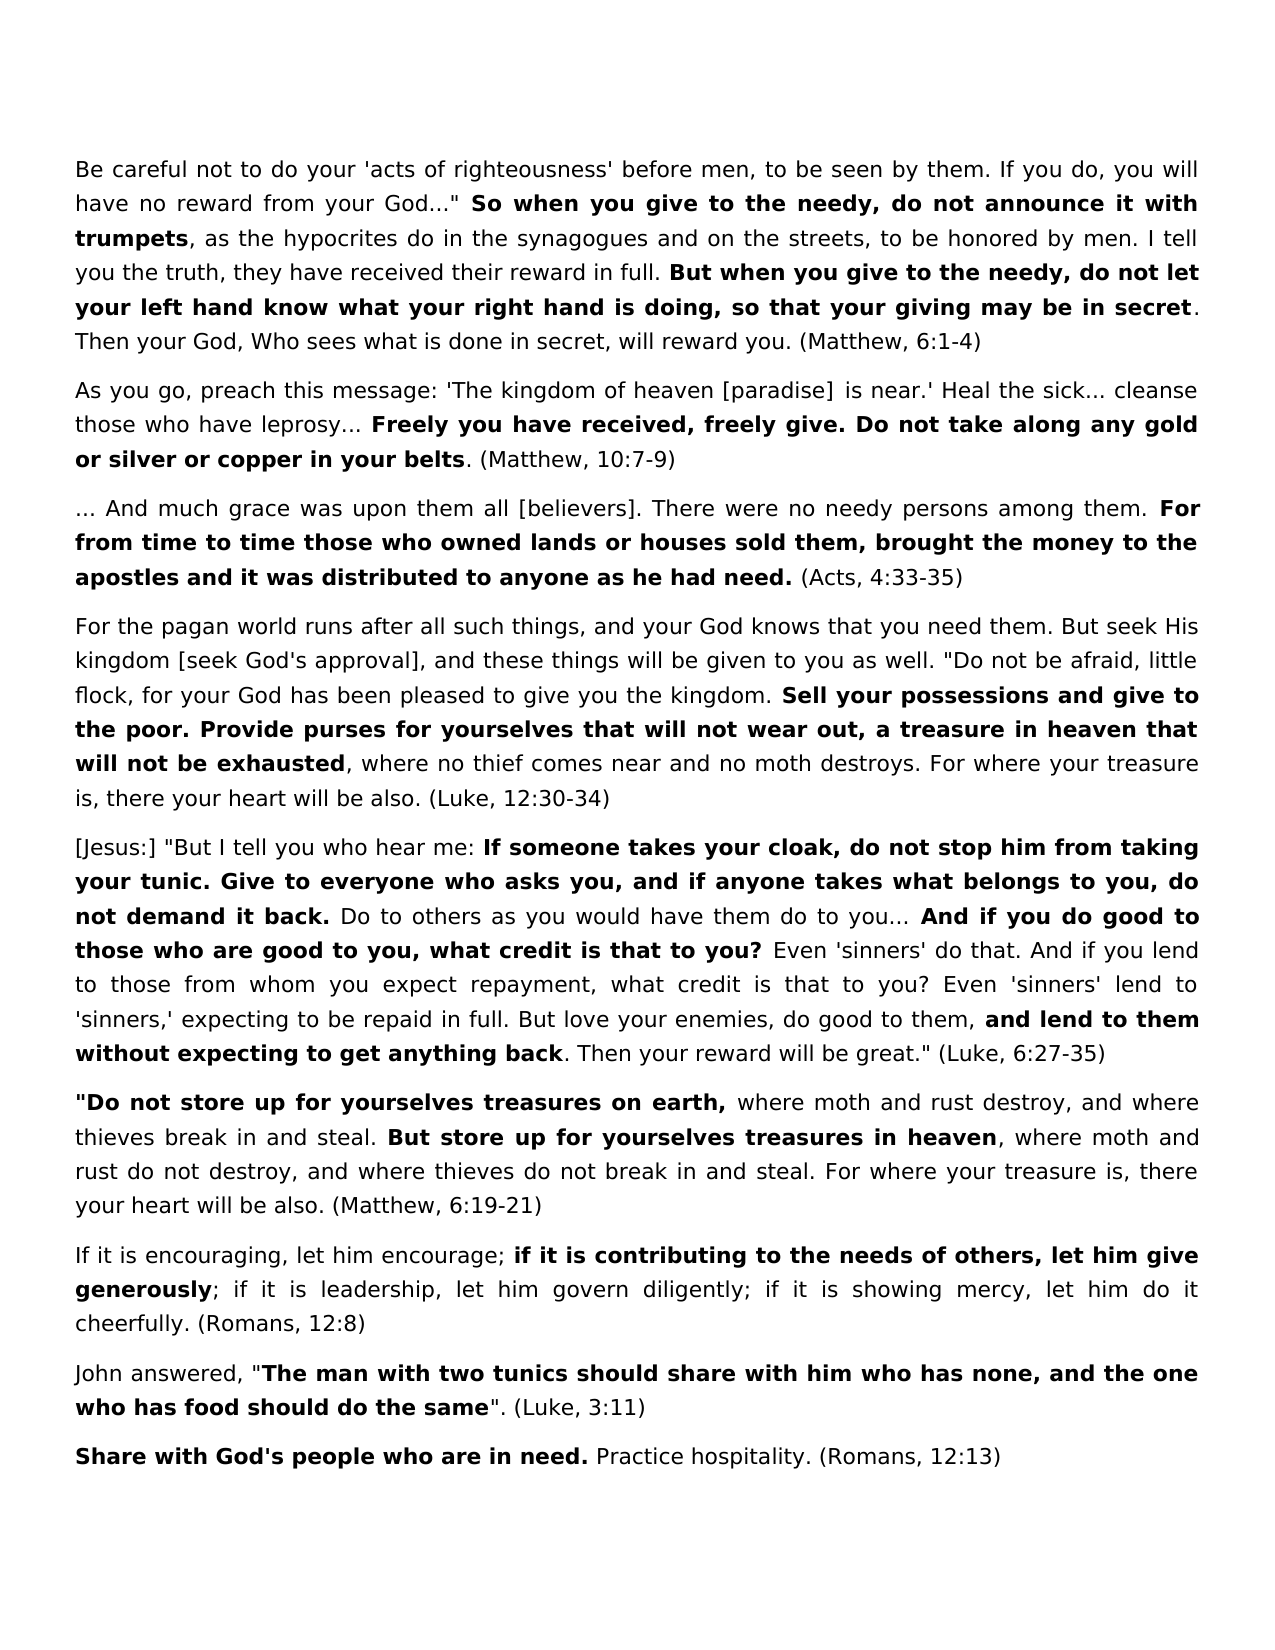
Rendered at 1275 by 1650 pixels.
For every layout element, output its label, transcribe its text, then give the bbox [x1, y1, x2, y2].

text John answered, "The man with two tunics should share with him who has none, and the one who has food should do the same". (Luke, 3:11) [75, 1353, 1200, 1422]
text For the pagan world runs after all such things, and your God knows that you need them. But seek His kingdom [seek God's approval], and these things will be given to you as well. "Do not be afraid, little flock, for your God has been pleased to give you the kingdom. Sell your possessions and give to the poor. Provide purses for yourselves that will not wear out, a treasure in heaven that will not be exhausted, where no thief comes near and no moth destroys. For where your treasure is, there your heart will be also. (Luke, 12:30-34) [75, 607, 1200, 813]
text If it is encouraging, let him encourage; if it is contributing to the needs of others, let him give generously; if it is leadership, let him govern diligently; if it is showing mercy, let him do it cheerfully. (Romans, 12:8) [75, 1236, 1200, 1339]
text Share with God's people who are in need. Practice hospitality. (Romans, 12:13) [75, 1437, 1200, 1471]
text As you go, preach this message: 'The kingdom of heaven [paradise] is near.' Heal the sick... cleanse those who have leprosy... Freely you have received, freely give. Do not take along any gold or silver or copper in your belts. (Matthew, 10:7-9) [75, 371, 1200, 474]
text ... And much grace was upon them all [believers]. There were no needy persons among them. For from time to time those who owned lands or houses sold them, brought the money to the apostles and it was distributed to anyone as he had need. (Acts, 4:33-35) [75, 489, 1200, 592]
text [Jesus:] "But I tell you who hear me: If someone takes your cloak, do not stop him from taking your tunic. Give to everyone who asks you, and if anyone takes what belongs to you, do not demand it back. Do to others as you would have them do to you... And if you do good to those who are good to you, what credit is that to you? Even 'sinners' do that. And if you lend to those from whom you expect repayment, what credit is that to you? Even 'sinners' lend to 'sinners,' expecting to be repaid in full. But love your enemies, do good to them, and lend to them without expecting to get anything back. Then your reward will be great." (Luke, 6:27-35) [75, 828, 1200, 1068]
text "Do not store up for yourselves treasures on earth, where moth and rust destroy, and where thieves break in and steal. But store up for yourselves treasures in heaven, where moth and rust do not destroy, and where thieves do not break in and steal. For where your treasure is, there your heart will be also. (Matthew, 6:19-21) [75, 1083, 1200, 1221]
text Be careful not to do your 'acts of righteousness' before men, to be seen by them. If you do, you will have no reward from your God..." So when you give to the needy, do not announce it with trumpets, as the hypocrites do in the synagogues and on the streets, to be honored by men. I tell you the truth, they have received their reward in full. But when you give to the needy, do not let your left hand know what your right hand is doing, so that your giving may be in secret. Then your God, Who sees what is done in secret, will reward you. (Matthew, 6:1-4) [75, 150, 1200, 356]
